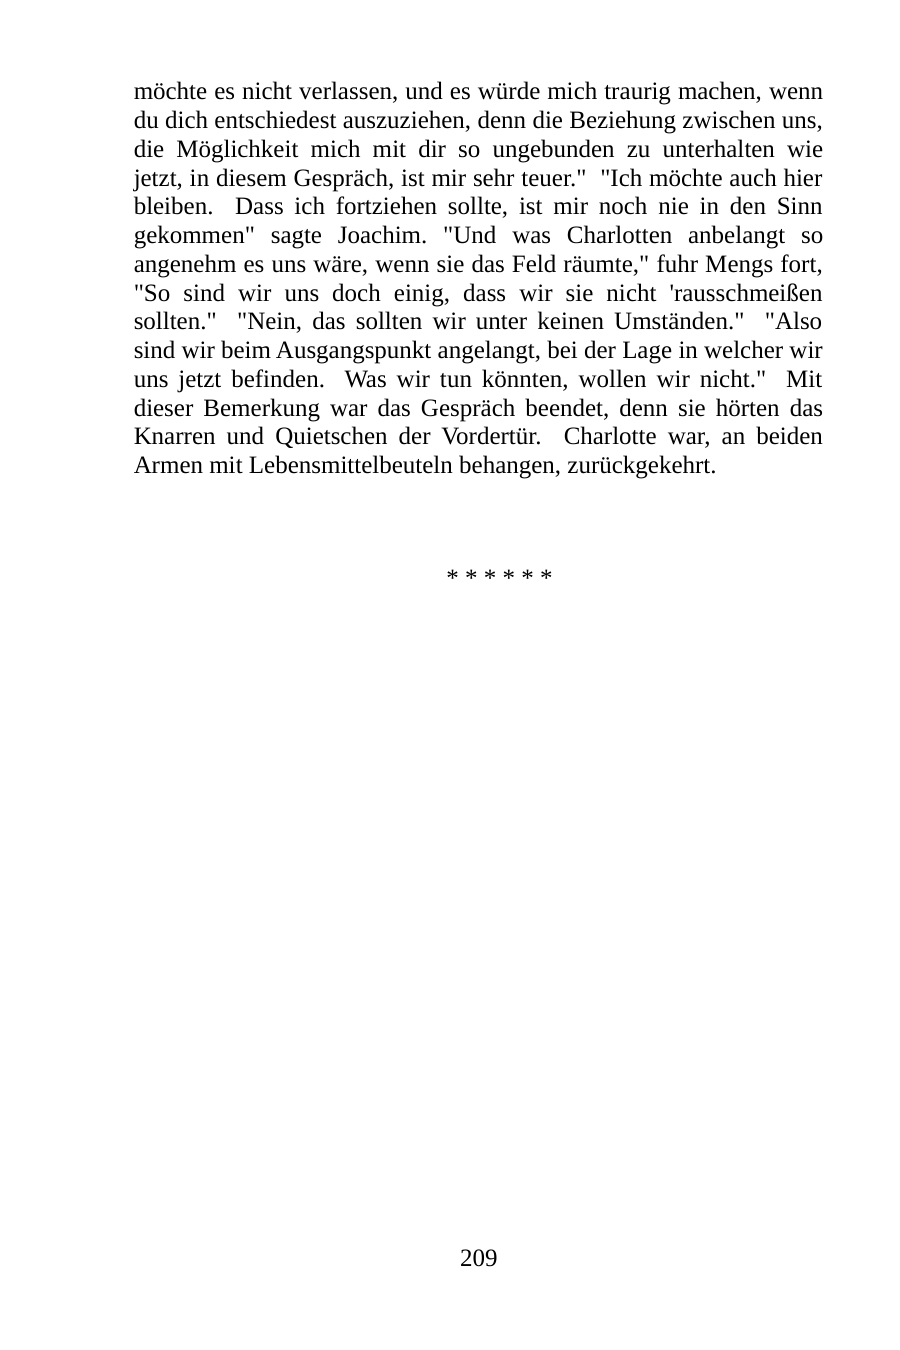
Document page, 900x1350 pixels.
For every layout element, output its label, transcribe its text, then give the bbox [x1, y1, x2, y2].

text * * * * * * [133, 563, 823, 592]
text möchte es nicht verlassen, und es würde mich traurig machen, wenn du dich entschiedest auszuziehen, denn die Beziehung zwischen uns, die Möglichkeit mich mit dir so ungebunden zu unterhalten wie jetzt, in diesem Gespräch, ist mir sehr teuer." "Ich möchte auch hier bleiben. Dass ich fortziehen sollte, ist mir noch nie in den Sinn gekommen" sagte Joachim. "Und was Charlotten anbelangt so angenehm es uns wäre, wenn sie das Feld räumte," fuhr Mengs fort, "So sind wir uns doch einig, dass wir sie nicht 'rausschmeißen sollten." "Nein, das sollten wir unter keinen Umständen." "Also sind wir beim Ausgangspunkt angelangt, bei der Lage in welcher wir uns jetzt befinden. Was wir tun könnten, wollen wir nicht." Mit dieser Bemerkung war das Gespräch beendet, denn sie hörten das Knarren und Quietschen der Vordertür. Charlotte war, an beiden Armen mit Lebensmittelbeuteln behangen, zurückgekehrt. [133, 76, 823, 479]
